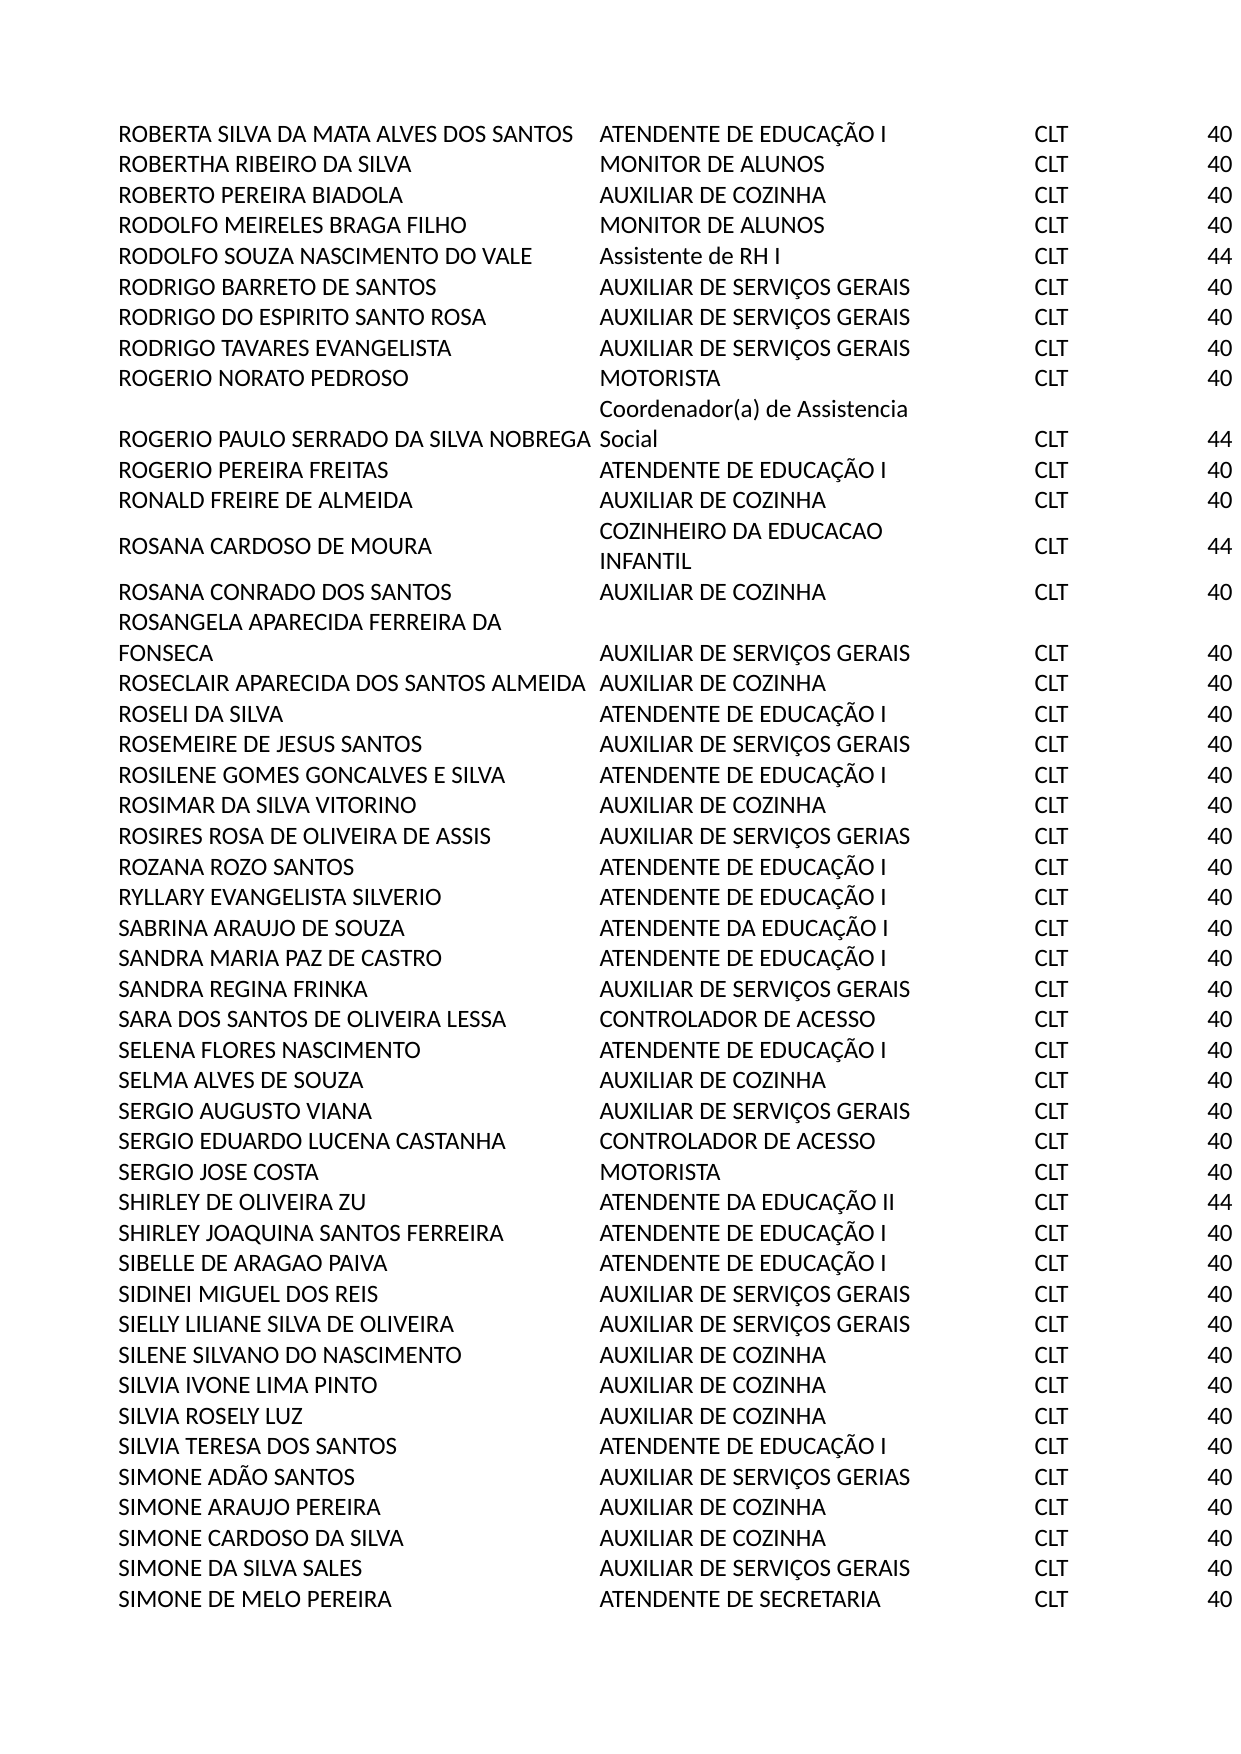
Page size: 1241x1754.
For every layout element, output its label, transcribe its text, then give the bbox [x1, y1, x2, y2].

table_cell SERGIO EDUARDO LUCENA CASTANHA [115, 1125, 596, 1156]
table_cell ROSIMAR DA SILVA VITORINO [115, 790, 596, 820]
table_cell 40 [1141, 118, 1240, 149]
table_cell 40 [1141, 1095, 1240, 1125]
table_cell MOTORISTA [596, 362, 962, 393]
table_cell CLT [962, 362, 1141, 393]
table_cell ROBERTA SILVA DA MATA ALVES DOS SANTOS [115, 118, 596, 149]
table_cell SIMONE ADÃO SANTOS [115, 1461, 596, 1492]
table_cell CLT [962, 759, 1141, 789]
table_cell 40 [1141, 301, 1240, 332]
table_cell SIMONE DA SILVA SALES [115, 1553, 596, 1583]
table_cell SILVIA TERESA DOS SANTOS [115, 1431, 596, 1461]
table_cell 40 [1141, 1522, 1240, 1553]
table_cell CLT [962, 332, 1141, 362]
table_cell ATENDENTE DE EDUCAÇÃO I [596, 881, 962, 912]
table_cell 40 [1141, 1339, 1240, 1369]
table_cell Coordenador(a) de Assistencia Social [596, 393, 962, 454]
table_cell CLT [962, 271, 1141, 301]
table_cell 40 [1141, 1400, 1240, 1431]
table_cell CLT [962, 1583, 1141, 1614]
table_cell SARA DOS SANTOS DE OLIVEIRA LESSA [115, 1003, 596, 1034]
table_cell CLT [962, 942, 1141, 973]
table_cell AUXILIAR DE SERVIÇOS GERAIS [596, 332, 962, 362]
table_cell ROSECLAIR APARECIDA DOS SANTOS ALMEIDA [115, 668, 596, 698]
table_cell SANDRA REGINA FRINKA [115, 973, 596, 1003]
table_cell CLT [962, 393, 1141, 454]
table_cell ROGERIO PAULO SERRADO DA SILVA NOBREGA [115, 393, 596, 454]
table_cell AUXILIAR DE SERVIÇOS GERAIS [596, 1309, 962, 1339]
table_cell 40 [1141, 454, 1240, 484]
table_cell MONITOR DE ALUNOS [596, 210, 962, 240]
table_cell CLT [962, 1522, 1141, 1553]
table_cell AUXILIAR DE COZINHA [596, 1400, 962, 1431]
table_cell CLT [962, 1431, 1141, 1461]
table_cell ATENDENTE DE EDUCAÇÃO I [596, 1431, 962, 1461]
table_cell CLT [962, 1553, 1141, 1583]
table_cell ROBERTHA RIBEIRO DA SILVA [115, 149, 596, 179]
table_cell 40 [1141, 1248, 1240, 1278]
table_cell AUXILIAR DE SERVIÇOS GERAIS [596, 729, 962, 759]
table_cell CLT [962, 576, 1141, 606]
table_cell 40 [1141, 759, 1240, 789]
table_cell AUXILIAR DE COZINHA [596, 1492, 962, 1522]
table_cell 40 [1141, 1431, 1240, 1461]
table_cell 40 [1141, 851, 1240, 881]
table_cell CLT [962, 698, 1141, 728]
table_cell CLT [962, 606, 1141, 667]
table_cell 40 [1141, 484, 1240, 515]
table_cell AUXILIAR DE SERVIÇOS GERAIS [596, 1553, 962, 1583]
table_cell ATENDENTE DE EDUCAÇÃO I [596, 1217, 962, 1247]
table_cell SELENA FLORES NASCIMENTO [115, 1034, 596, 1064]
table_cell CLT [962, 1217, 1141, 1247]
table_cell 40 [1141, 1125, 1240, 1156]
table_cell CLT [962, 149, 1141, 179]
table_cell AUXILIAR DE COZINHA [596, 484, 962, 515]
table_cell CLT [962, 1339, 1141, 1369]
table_cell AUXILIAR DE COZINHA [596, 790, 962, 820]
table_cell 40 [1141, 668, 1240, 698]
table_cell 40 [1141, 820, 1240, 851]
table_cell SIELLY LILIANE SILVA DE OLIVEIRA [115, 1309, 596, 1339]
table_cell 40 [1141, 698, 1240, 728]
table_cell 40 [1141, 1003, 1240, 1034]
table_cell CLT [962, 1492, 1141, 1522]
table_cell CLT [962, 1278, 1141, 1308]
table_cell CLT [962, 1370, 1141, 1400]
table_cell 40 [1141, 1583, 1240, 1614]
table_cell AUXILIAR DE COZINHA [596, 1370, 962, 1400]
table_cell AUXILIAR DE SERVIÇOS GERAIS [596, 1095, 962, 1125]
table_cell AUXILIAR DE COZINHA [596, 576, 962, 606]
table_cell AUXILIAR DE SERVIÇOS GERAIS [596, 271, 962, 301]
table_cell ROZANA ROZO SANTOS [115, 851, 596, 881]
table_cell ATENDENTE DE EDUCAÇÃO I [596, 942, 962, 973]
table_cell SABRINA ARAUJO DE SOUZA [115, 912, 596, 942]
table_cell AUXILIAR DE COZINHA [596, 179, 962, 210]
table_cell ROSANA CONRADO DOS SANTOS [115, 576, 596, 606]
table_cell 40 [1141, 1064, 1240, 1095]
table_cell 40 [1141, 1461, 1240, 1492]
table_cell RODRIGO DO ESPIRITO SANTO ROSA [115, 301, 596, 332]
table_cell CLT [962, 1064, 1141, 1095]
table_cell 40 [1141, 912, 1240, 942]
table_cell ATENDENTE DE EDUCAÇÃO I [596, 698, 962, 728]
table_cell ROBERTO PEREIRA BIADOLA [115, 179, 596, 210]
table_cell ATENDENTE DE EDUCAÇÃO I [596, 759, 962, 789]
table_cell 40 [1141, 1492, 1240, 1522]
table_cell 40 [1141, 790, 1240, 820]
table_cell AUXILIAR DE SERVIÇOS GERAIS [596, 606, 962, 667]
table_cell AUXILIAR DE COZINHA [596, 1064, 962, 1095]
table_cell CLT [962, 1034, 1141, 1064]
table_cell ROSANGELA APARECIDA FERREIRA DA FONSECA [115, 606, 596, 667]
table_cell CLT [962, 668, 1141, 698]
table_cell CLT [962, 973, 1141, 1003]
table_cell CLT [962, 515, 1141, 576]
table_cell 40 [1141, 576, 1240, 606]
table_cell ROGERIO NORATO PEDROSO [115, 362, 596, 393]
table_cell 44 [1141, 393, 1240, 454]
table_cell RODRIGO TAVARES EVANGELISTA [115, 332, 596, 362]
table_cell 40 [1141, 1034, 1240, 1064]
table_cell 44 [1141, 515, 1240, 576]
table_cell SIMONE ARAUJO PEREIRA [115, 1492, 596, 1522]
table_cell SIDINEI MIGUEL DOS REIS [115, 1278, 596, 1308]
table_cell RODOLFO MEIRELES BRAGA FILHO [115, 210, 596, 240]
table_cell ATENDENTE DE EDUCAÇÃO I [596, 851, 962, 881]
table_cell CLT [962, 301, 1141, 332]
table_cell 40 [1141, 1309, 1240, 1339]
table_cell SHIRLEY JOAQUINA SANTOS FERREIRA [115, 1217, 596, 1247]
table_cell SIMONE CARDOSO DA SILVA [115, 1522, 596, 1553]
table_cell MONITOR DE ALUNOS [596, 149, 962, 179]
table_cell CONTROLADOR DE ACESSO [596, 1125, 962, 1156]
table_cell CLT [962, 820, 1141, 851]
table_cell CLT [962, 881, 1141, 912]
table_cell ATENDENTE DA EDUCAÇÃO II [596, 1186, 962, 1217]
table_cell 40 [1141, 332, 1240, 362]
table_cell 40 [1141, 362, 1240, 393]
table_cell ATENDENTE DE SECRETARIA [596, 1583, 962, 1614]
table_cell CLT [962, 1400, 1141, 1431]
table_cell CLT [962, 1095, 1141, 1125]
table_cell ATENDENTE DA EDUCAÇÃO I [596, 912, 962, 942]
table_cell RODRIGO BARRETO DE SANTOS [115, 271, 596, 301]
table_cell ATENDENTE DE EDUCAÇÃO I [596, 1034, 962, 1064]
table_cell AUXILIAR DE SERVIÇOS GERIAS [596, 820, 962, 851]
table_cell AUXILIAR DE SERVIÇOS GERIAS [596, 1461, 962, 1492]
table_cell CLT [962, 729, 1141, 759]
table_cell AUXILIAR DE COZINHA [596, 1339, 962, 1369]
table_cell 40 [1141, 1370, 1240, 1400]
table_cell ROSILENE GOMES GONCALVES E SILVA [115, 759, 596, 789]
table_cell CLT [962, 484, 1141, 515]
table_cell SERGIO AUGUSTO VIANA [115, 1095, 596, 1125]
table_cell SIBELLE DE ARAGAO PAIVA [115, 1248, 596, 1278]
table_cell 40 [1141, 942, 1240, 973]
table_cell RONALD FREIRE DE ALMEIDA [115, 484, 596, 515]
table_cell CLT [962, 454, 1141, 484]
table_cell CLT [962, 1461, 1141, 1492]
table_cell MOTORISTA [596, 1156, 962, 1186]
table_cell ROSEMEIRE DE JESUS SANTOS [115, 729, 596, 759]
table_cell AUXILIAR DE SERVIÇOS GERAIS [596, 301, 962, 332]
table_cell CONTROLADOR DE ACESSO [596, 1003, 962, 1034]
table_cell ATENDENTE DE EDUCAÇÃO I [596, 118, 962, 149]
table_cell CLT [962, 1003, 1141, 1034]
table_cell 40 [1141, 179, 1240, 210]
table_cell SIMONE DE MELO PEREIRA [115, 1583, 596, 1614]
table_cell Assistente de RH I [596, 240, 962, 271]
table_cell AUXILIAR DE SERVIÇOS GERAIS [596, 1278, 962, 1308]
table_cell CLT [962, 912, 1141, 942]
table_cell 40 [1141, 1217, 1240, 1247]
table_cell CLT [962, 210, 1141, 240]
table_cell ATENDENTE DE EDUCAÇÃO I [596, 1248, 962, 1278]
table_cell SELMA ALVES DE SOUZA [115, 1064, 596, 1095]
table_cell COZINHEIRO DA EDUCACAO INFANTIL [596, 515, 962, 576]
table_cell CLT [962, 179, 1141, 210]
table_cell 40 [1141, 729, 1240, 759]
table_cell 40 [1141, 973, 1240, 1003]
table_cell 40 [1141, 271, 1240, 301]
table_cell 40 [1141, 149, 1240, 179]
table_cell 40 [1141, 1156, 1240, 1186]
table_cell AUXILIAR DE SERVIÇOS GERAIS [596, 973, 962, 1003]
table_cell ATENDENTE DE EDUCAÇÃO I [596, 454, 962, 484]
table_cell CLT [962, 1186, 1141, 1217]
table_cell SERGIO JOSE COSTA [115, 1156, 596, 1186]
table_cell ROGERIO PEREIRA FREITAS [115, 454, 596, 484]
table_cell AUXILIAR DE COZINHA [596, 668, 962, 698]
table_cell 40 [1141, 606, 1240, 667]
table_cell ROSELI DA SILVA [115, 698, 596, 728]
table_cell 44 [1141, 1186, 1240, 1217]
table_cell 40 [1141, 1278, 1240, 1308]
table_cell 40 [1141, 210, 1240, 240]
table_cell ROSANA CARDOSO DE MOURA [115, 515, 596, 576]
table_cell CLT [962, 118, 1141, 149]
table_cell SILVIA IVONE LIMA PINTO [115, 1370, 596, 1400]
table_cell 40 [1141, 1553, 1240, 1583]
table_cell 40 [1141, 881, 1240, 912]
table_cell CLT [962, 1248, 1141, 1278]
table_cell CLT [962, 1309, 1141, 1339]
table_cell ROSIRES ROSA DE OLIVEIRA DE ASSIS [115, 820, 596, 851]
table_cell RYLLARY EVANGELISTA SILVERIO [115, 881, 596, 912]
table_cell CLT [962, 1156, 1141, 1186]
table_cell AUXILIAR DE COZINHA [596, 1522, 962, 1553]
table_cell CLT [962, 790, 1141, 820]
table_cell SHIRLEY DE OLIVEIRA ZU [115, 1186, 596, 1217]
table_cell CLT [962, 240, 1141, 271]
table_cell RODOLFO SOUZA NASCIMENTO DO VALE [115, 240, 596, 271]
table_cell SANDRA MARIA PAZ DE CASTRO [115, 942, 596, 973]
table_cell CLT [962, 851, 1141, 881]
table_cell SILENE SILVANO DO NASCIMENTO [115, 1339, 596, 1369]
table_cell CLT [962, 1125, 1141, 1156]
table_cell SILVIA ROSELY LUZ [115, 1400, 596, 1431]
table_cell 44 [1141, 240, 1240, 271]
